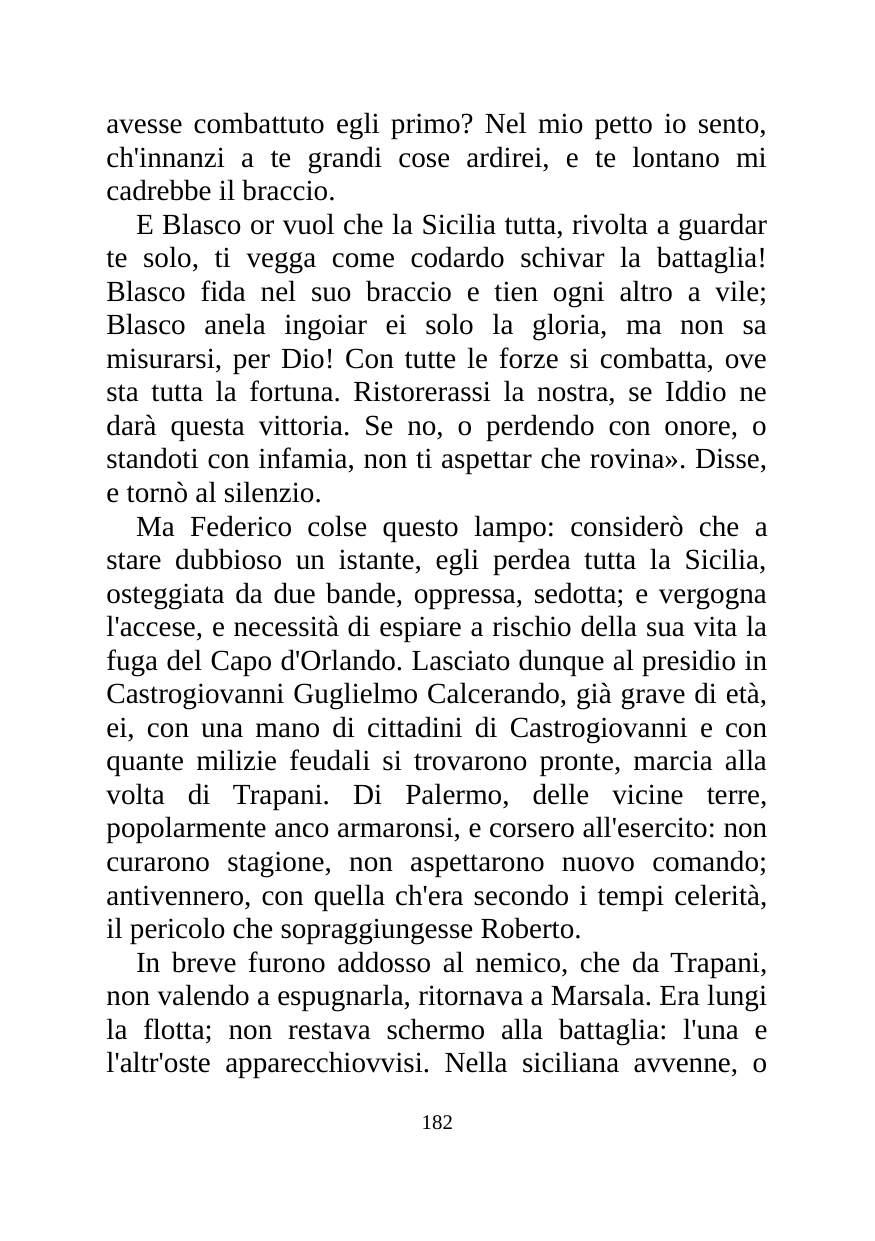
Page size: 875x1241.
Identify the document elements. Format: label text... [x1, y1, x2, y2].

text Ma Federico colse questo lampo: considerò che a stare dubbioso un istante, egli perdea tutta la Sicilia, osteggiata da due bande, oppressa, sedotta; e vergogna l'accese, e necessità di espiare a rischio della sua vita la fuga del Capo d'Orlando. Lasciato dunque al presidio in Castrogiovanni Guglielmo Calcerando, già grave di età, ei, con una mano di cittadini di Castrogiovanni e con quante milizie feudali si trovarono pronte, marcia alla volta di Trapani. Di Palermo, delle vicine terre, popolarmente anco armaronsi, e corsero all'esercito: non curarono stagione, non aspettarono nuovo comando; antivennero, con quella ch'era secondo i tempi celerità, il pericolo che sopraggiungesse Roberto. [106, 509, 768, 945]
text In breve furono addosso al nemico, che da Trapani, non valendo a espugnarla, ritornava a Marsala. Era lungi la flotta; non restava schermo alla battaglia: l'una e l'altr'oste apparecchiovvisi. Nella siciliana avvenne, o [106, 945, 768, 1079]
text E Blasco or vuol che la Sicilia tutta, rivolta a guardar te solo, ti vegga come codardo schivar la battaglia! Blasco fida nel suo braccio e tien ogni altro a vile; Blasco anela ingoiar ei solo la gloria, ma non sa misurarsi, per Dio! Con tutte le forze si combatta, ove sta tutta la fortuna. Ristorerassi la nostra, se Iddio ne darà questa vittoria. Se no, o perdendo con onore, o standoti con infamia, non ti aspettar che rovina». Disse, e tornò al silenzio. [106, 207, 768, 509]
text avesse combattuto egli primo? Nel mio petto io sento, ch'innanzi a te grandi cose ardirei, e te lontano mi cadrebbe il braccio. [106, 106, 768, 207]
